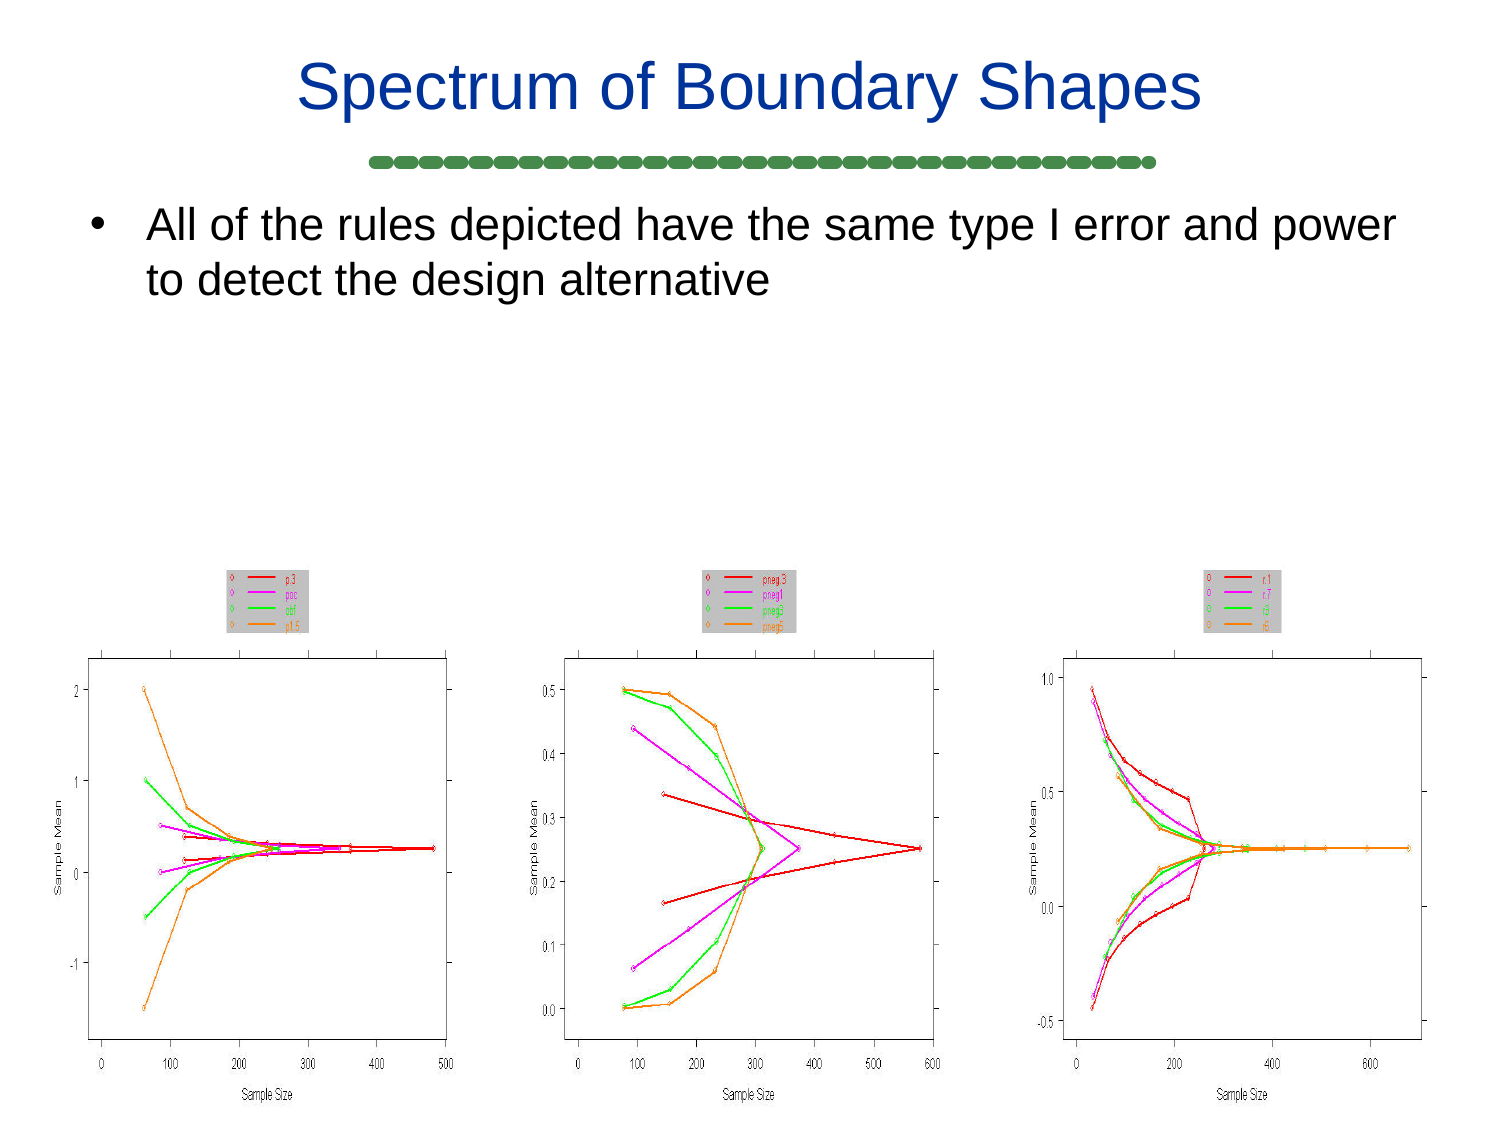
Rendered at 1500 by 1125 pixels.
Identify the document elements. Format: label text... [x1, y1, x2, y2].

picture [37, 524, 488, 1125]
list All of the rules depicted have the same type I error and power to detect the design alternative [75, 187, 1426, 1050]
picture [1012, 524, 1463, 1125]
picture [512, 524, 976, 1125]
title Spectrum of Boundary Shapes [37, 24, 1463, 141]
